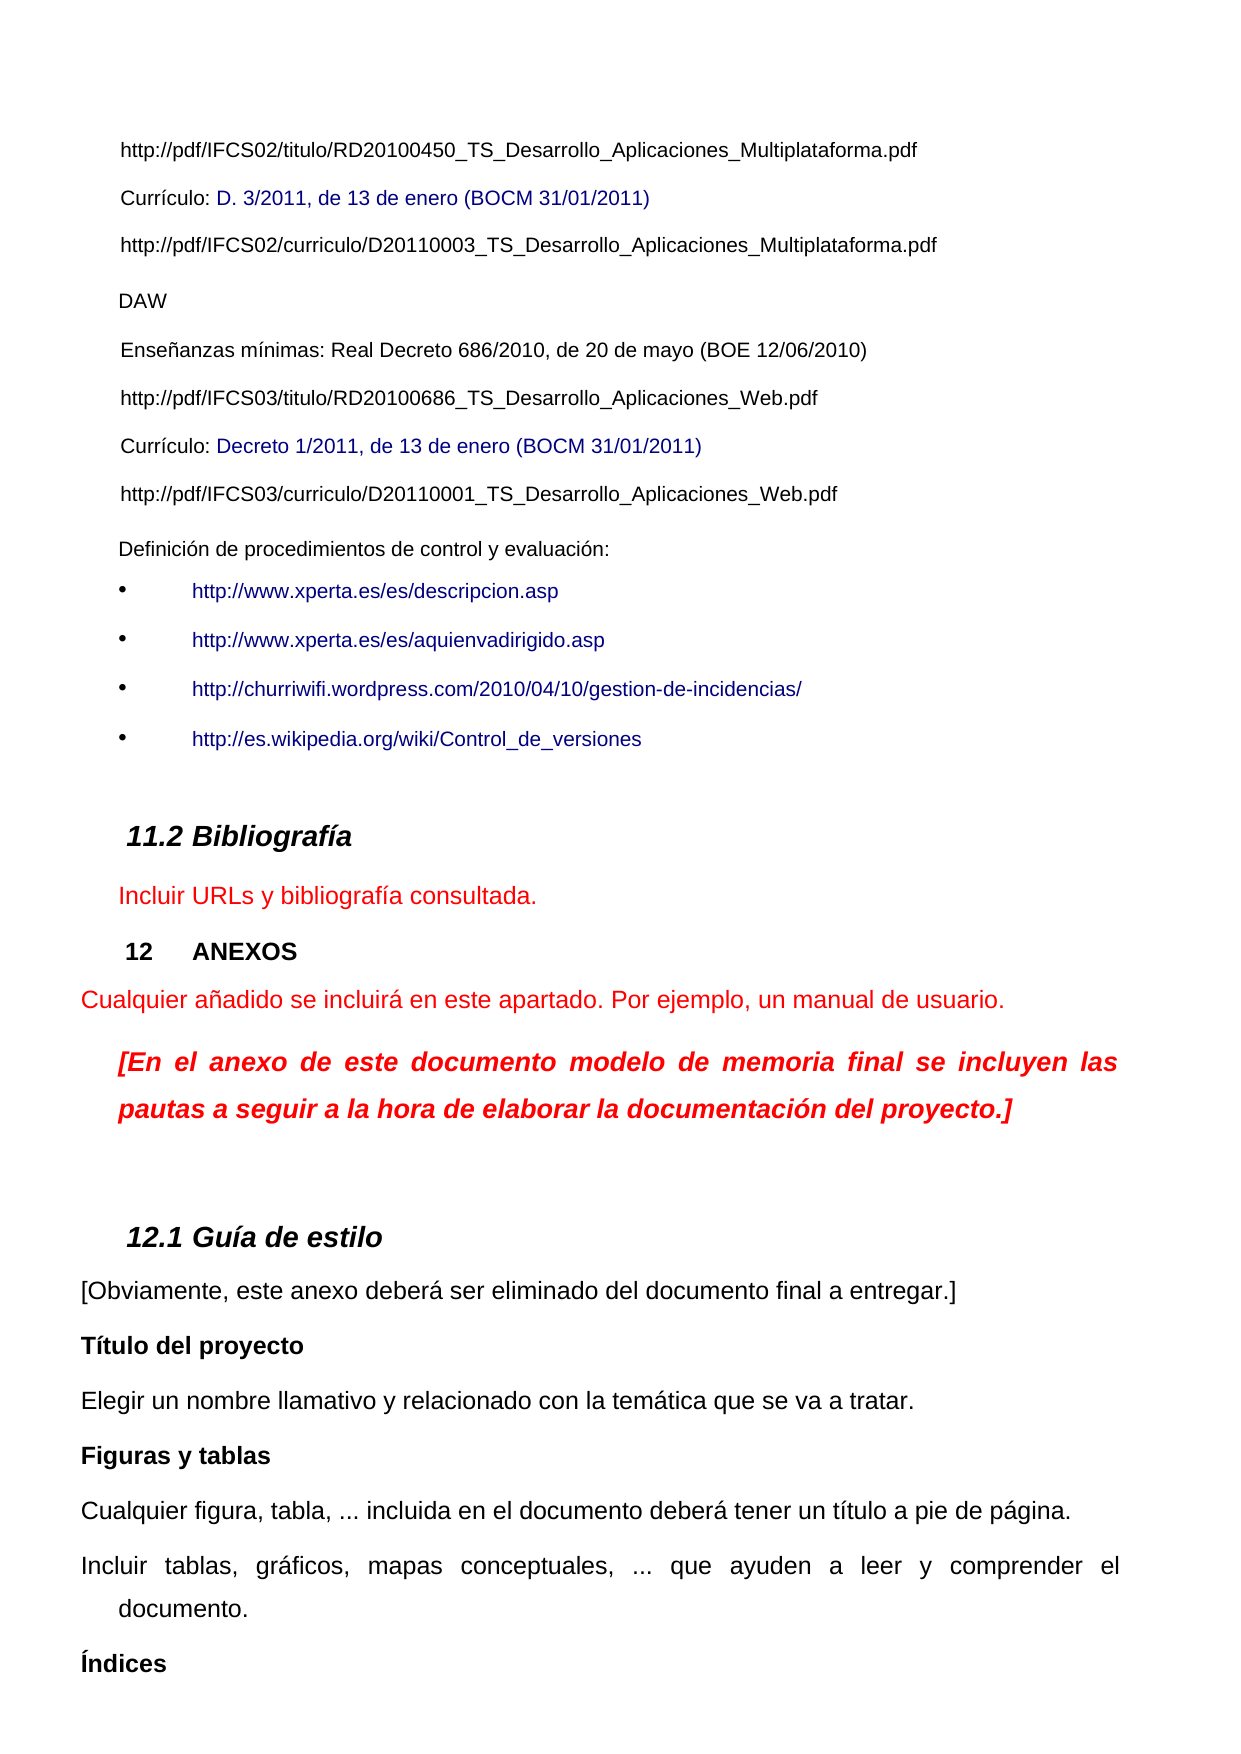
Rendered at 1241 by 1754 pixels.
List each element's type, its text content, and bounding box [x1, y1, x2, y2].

table_header Enseñanzas mínimas: Real Decreto 686/2010, de 20 de mayo (BOE 12/06/2010) http://pdf/IFCS03/titulo/RD20100686_TS_Desarrollo_Aplicaciones_Web.pdf Currículo: Decreto 1/2011, de 13 de enero (BOCM 31/01/2011) http://pdf/IFCS03/curriculo/D20110001_TS_Desarrollo_Aplicaciones_Web.pdf [112, 330, 1128, 513]
text Cualquier figura, tabla, ... incluida en el documento deberá tener un título a pie de página. [81, 1496, 1122, 1525]
text Índices [81, 1649, 1122, 1678]
text [Obviamente, este anexo deberá ser eliminado del documento final a entregar.] [81, 1276, 1122, 1305]
subtitle Guía de estilo [118, 1220, 1122, 1253]
table_header http://pdf/IFCS02/titulo/RD20100450_TS_Desarrollo_Aplicaciones_Multiplataforma.pdf Currículo: D. 3/2011, de 13 de enero (BOCM 31/01/2011) http://pdf/IFCS02/curriculo/D20110003_TS_Desarrollo_Aplicaciones_Multiplataforma.pdf [112, 118, 1128, 265]
text Cualquier añadido se incluirá en este apartado. Por ejemplo, un manual de usuario. [81, 986, 1122, 1014]
text Elegir un nombre llamativo y relacionado con la temática que se va a tratar. [81, 1386, 1122, 1415]
list http://www.xperta.es/es/aquienvadirigido.asp [118, 628, 1122, 653]
text Incluir URLs y bibliografía consultada. [118, 881, 1122, 910]
text Título del proyecto [81, 1331, 1122, 1360]
text Incluir tablas, gráficos, mapas conceptuales, ... que ayuden a leer y comprender el documento. [81, 1551, 1122, 1623]
text DAW [81, 288, 1122, 312]
text Definición de procedimientos de control y evaluación: [81, 537, 1122, 561]
text Figuras y tablas [81, 1441, 1122, 1470]
list http://es.wikipedia.org/wiki/Control_de_versiones [118, 726, 1122, 751]
list http://churriwifi.wordpress.com/2010/04/10/gestion-de-incidencias/ [118, 677, 1122, 702]
subtitle Bibliografía [118, 819, 1122, 852]
list http://www.xperta.es/es/descripcion.asp [118, 579, 1122, 604]
text [En el anexo de este documento modelo de memoria final se incluyen las pautas a seguir a la hora de elaborar la documentación del proyecto.] [118, 1046, 1122, 1124]
subtitle ANEXOS [118, 936, 1122, 965]
